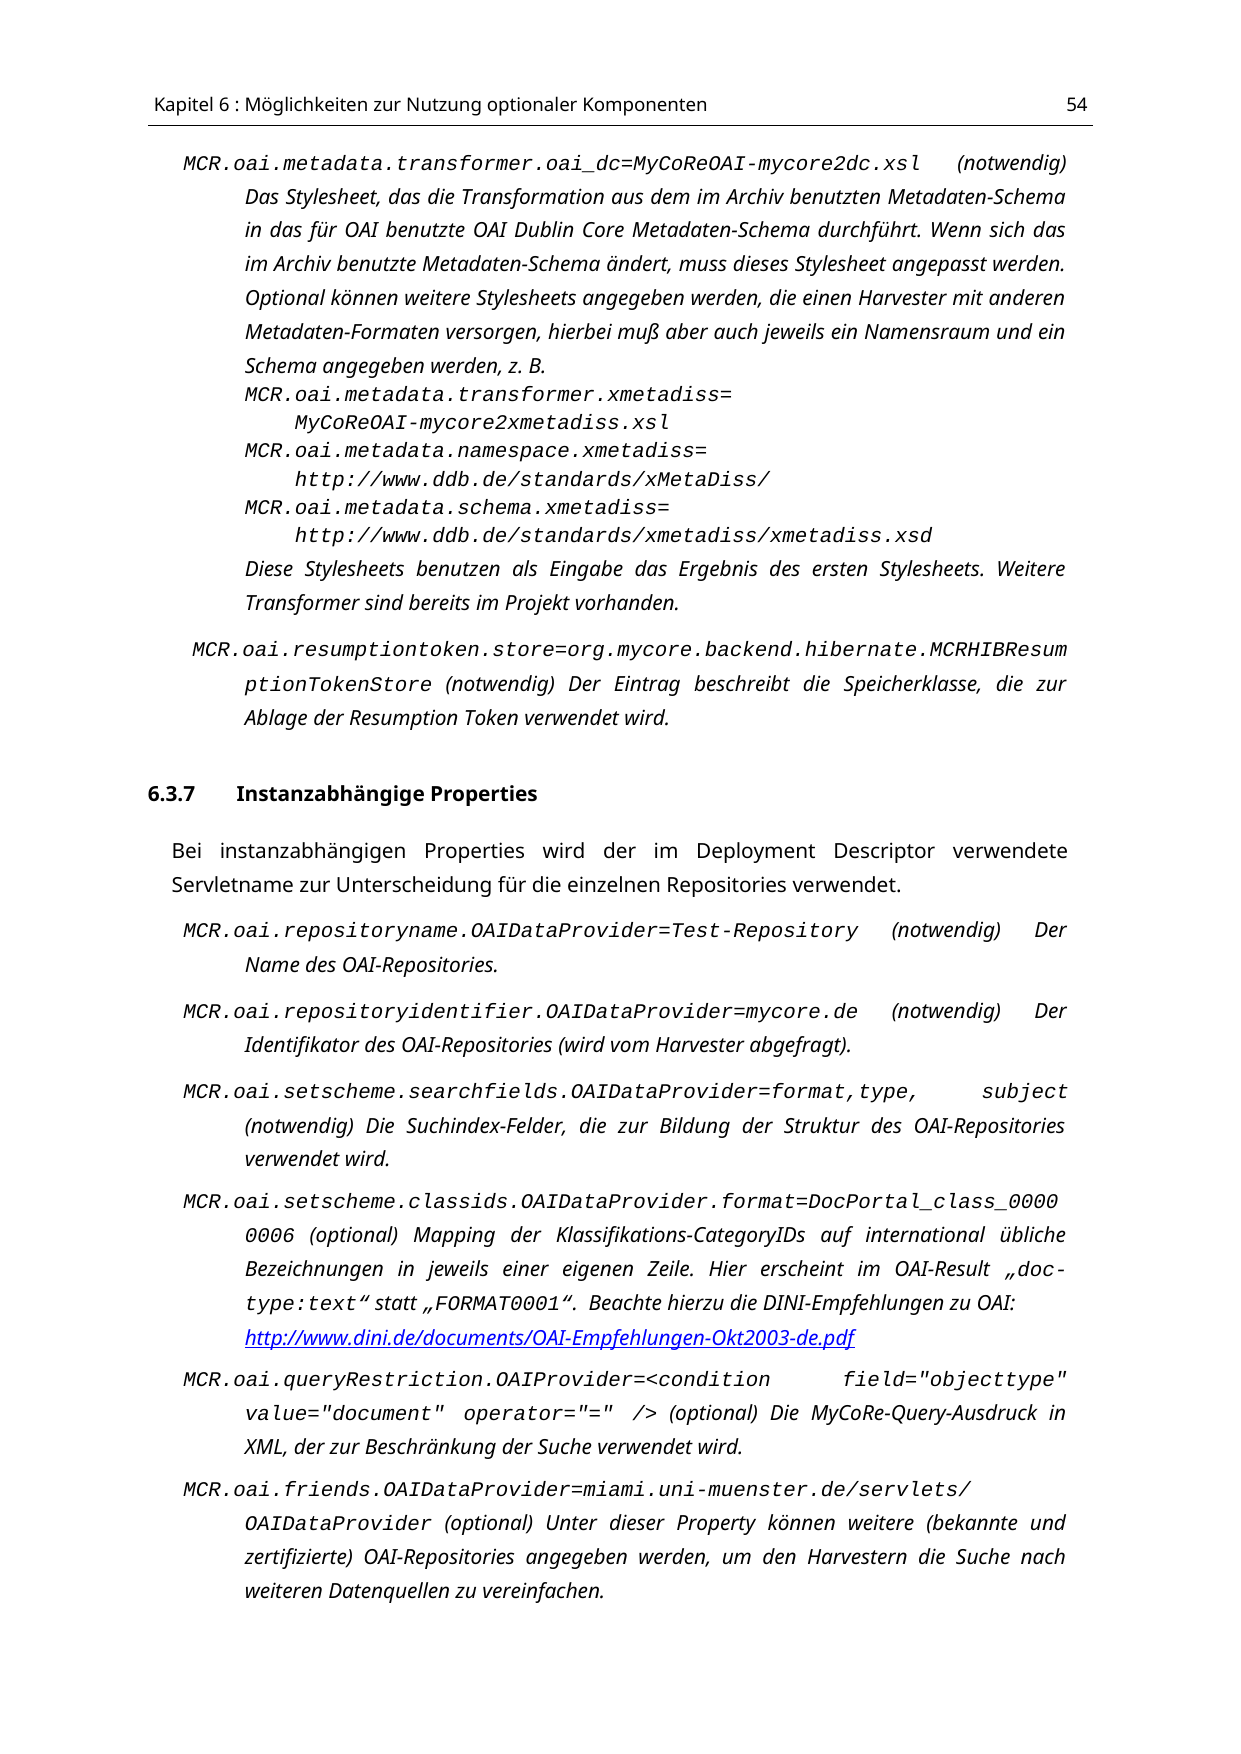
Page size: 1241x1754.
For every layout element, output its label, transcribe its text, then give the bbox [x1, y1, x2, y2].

list MCR.oai.queryRestriction.OAIProvider=<condition field="objecttype" value="document" operator="=" /> (optional) Die MyCoRe-Query-Ausdruck in XML, der zur Beschränkung der Suche verwendet wird. [183, 1369, 1069, 1461]
list MCR.oai.resumptiontoken.store=org.mycore.backend.hibernate.MCRHIBResumptionTokenStore (notwendig) Der Eintrag beschreibt die Speicherklasse, die zur Ablage der Resumption Token verwendet wird. [183, 634, 1069, 731]
list MCR.oai.setscheme.searchfields.OAIDataProvider=format,type, subject (notwendig) Die Suchindex-Felder, die zur Bildung der Struktur des OAI-Repositories verwendet wird. [183, 1077, 1069, 1173]
list MCR.oai.repositoryidentifier.OAIDataProvider=mycore.de (notwendig) Der Identifikator des OAI-Repositories (wird vom Harvester abgefragt). [183, 996, 1069, 1058]
list MCR.oai.setscheme.classids.OAIDataProvider.format=DocPortal_class_00000006 (optional) Mapping der Klassifikations-CategoryIDs auf international übliche Bezeichnungen in jeweils einer eigenen Zeile. Hier erscheint im OAI-Result „doc-type:text“ statt „FORMAT0001“. Beachte hierzu die DINI-Empfehlungen zu OAI: http://www.dini.de/documents/OAI-Empfehlungen-Okt2003-de.pdf [183, 1191, 1069, 1351]
text Bei instanzabhängigen Properties wird der im Deployment Descriptor verwendete Servletname zur Unterscheidung für die einzelnen Repositories verwendet. [171, 836, 1069, 898]
list MCR.oai.friends.OAIDataProvider=miami.uni-muenster.de/servlets/OAIDataProvider (optional) Unter dieser Property können weitere (bekannte und zertifizierte) OAI-Repositories angegeben werden, um den Harvestern die Suche nach weiteren Datenquellen zu vereinfachen. [183, 1479, 1069, 1604]
list MCR.oai.repositoryname.OAIDataProvider=Test-Repository (notwendig) Der Name des OAI-Repositories. [183, 916, 1069, 978]
subtitle Instanzabhängige Properties [148, 779, 1092, 807]
list MCR.oai.metadata.transformer.oai_dc=MyCoReOAI-mycore2dc.xsl (notwendig) Das Stylesheet, das die Transformation aus dem im Archiv benutzten Metadaten-Schema in das für OAI benutzte OAI Dublin Core Metadaten-Schema durchführt. Wenn sich das im Archiv benutzte Metadaten-Schema ändert, muss dieses Stylesheet angepasst werden. Optional können weitere Stylesheets angegeben werden, die einen Harvester mit anderen Metadaten-Formaten versorgen, hierbei muß aber auch jeweils ein Namensraum und ein Schema angegeben werden, z. B. MCR.oai.metadata.transformer.xmetadiss= MyCoReOAI-mycore2xmetadiss.xsl MCR.oai.metadata.namespace.xmetadiss= http://www.ddb.de/standards/xMetaDiss/ MCR.oai.metadata.schema.xmetadiss= http://www.ddb.de/standards/xmetadiss/xmetadiss.xsd Diese Stylesheets benutzen als Eingabe das Ergebnis des ersten Stylesheets. Weitere Transformer sind bereits im Projekt vorhanden. [183, 148, 1069, 616]
